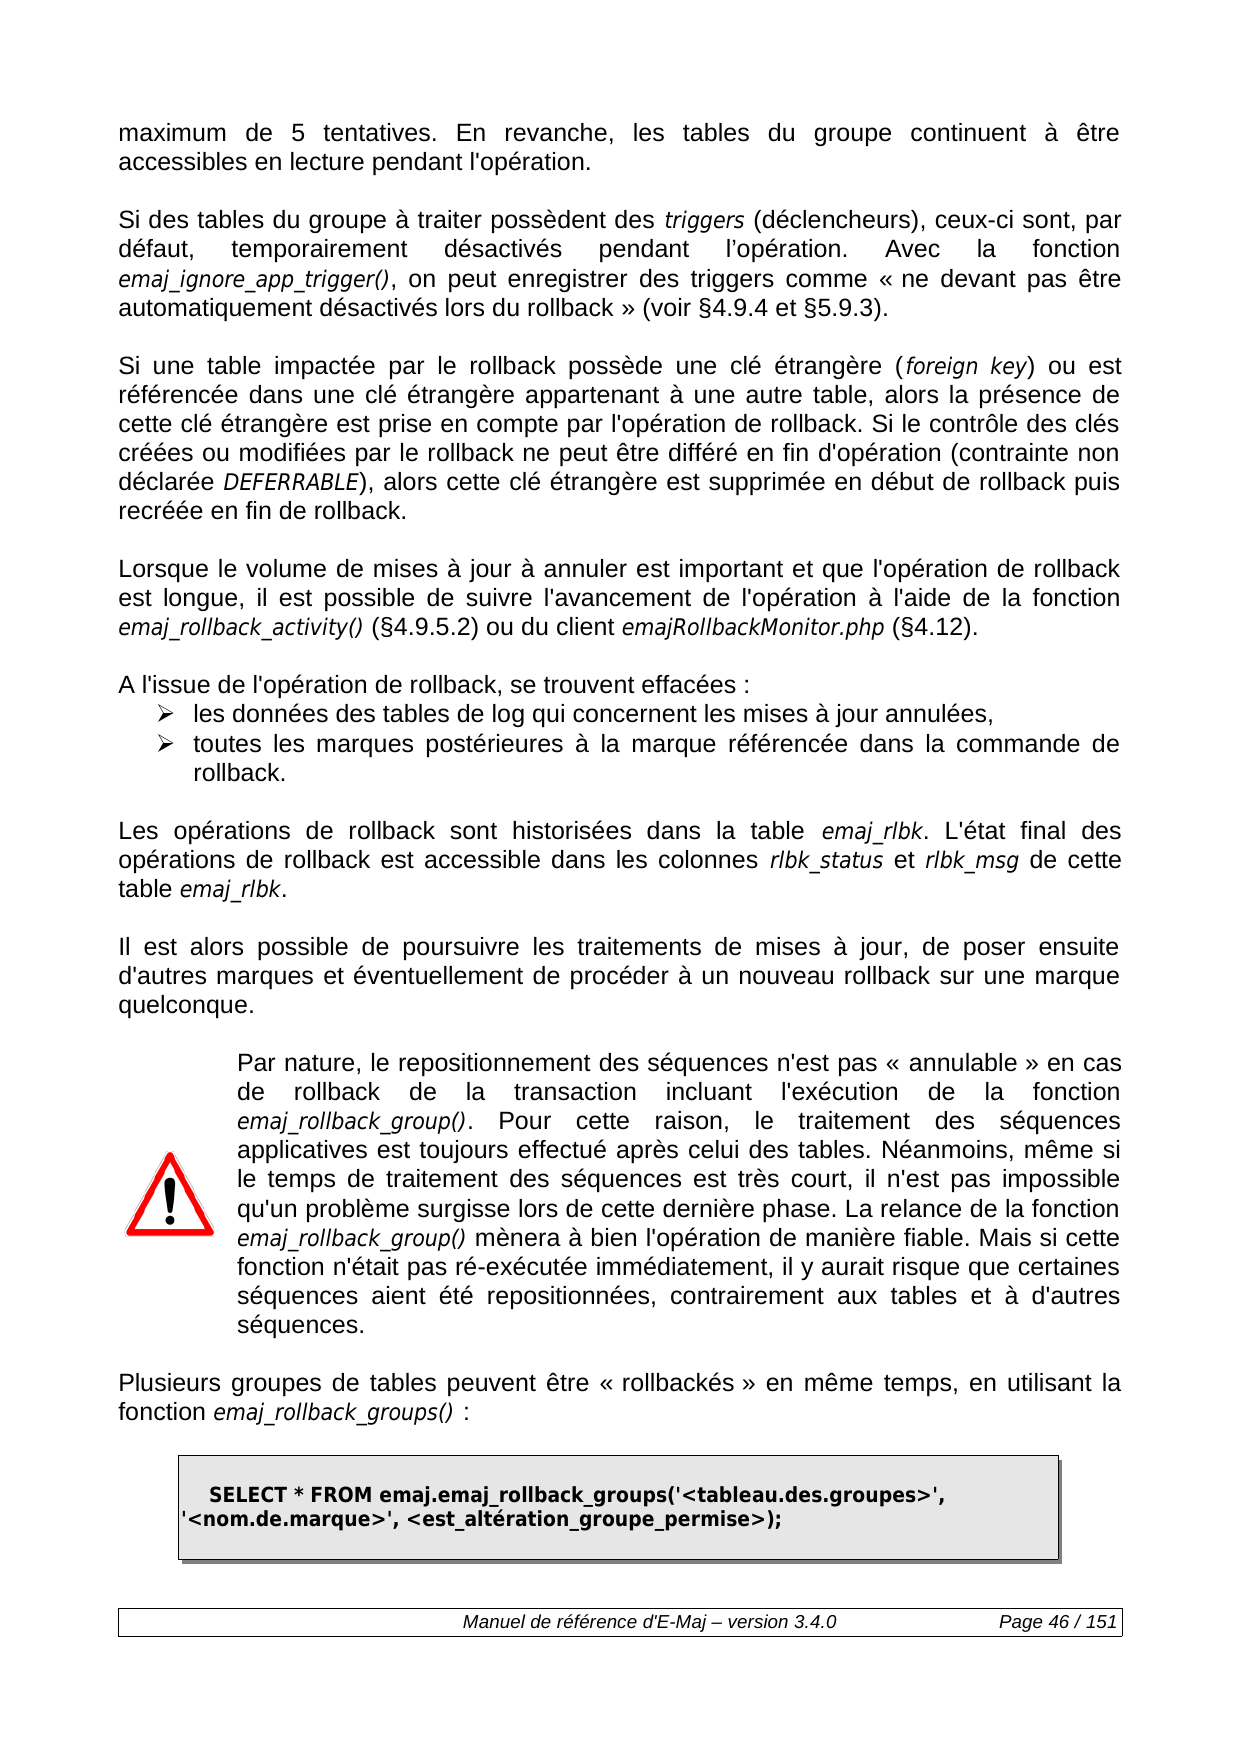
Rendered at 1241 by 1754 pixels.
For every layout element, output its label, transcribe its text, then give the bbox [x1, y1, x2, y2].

text A l'issue de l'opération de rollback, se trouvent effacées : [118, 670, 1122, 699]
text Par nature, le repositionnement des séquences n'est pas « annulable » en cas de rollback de la transaction incluant l'exécution de la fonction emaj_rollback_group(). Pour cette raison, le traitement des séquences applicatives est toujours effectué après celui des tables. Néanmoins, même si le temps de traitement des séquences est très court, il n'est pas impossible qu'un problème surgisse lors de cette dernière phase. La relance de la fonction emaj_rollback_group() mènera à bien l'opération de manière fiable. Mais si cette fonction n'était pas ré-exécutée immédiatement, il y aurait risque que certaines séquences aient été repositionnées, contrairement aux tables et à d'autres séquences. [237, 1048, 1122, 1339]
text SELECT * FROM emaj.emaj_rollback_groups('<tableau.des.groupes>', '<nom.de.marque>', <est_altération_groupe_permise>); [179, 1479, 1058, 1528]
text maximum de 5 tentatives. En revanche, les tables du groupe continuent à être accessibles en lecture pendant l'opération. [118, 118, 1122, 176]
text Si une table impactée par le rollback possède une clé étrangère (foreign key) ou est référencée dans une clé étrangère appartenant à une autre table, alors la présence de cette clé étrangère est prise en compte par l'opération de rollback. Si le contrôle des clés créées ou modifiées par le rollback ne peut être différé en fin d'opération (contrainte non déclarée DEFERRABLE), alors cette clé étrangère est supprimée en début de rollback puis recréée en fin de rollback. [118, 351, 1122, 525]
text Il est alors possible de poursuivre les traitements de mises à jour, de poser ensuite d'autres marques et éventuellement de procéder à un nouveau rollback sur une marque quelconque. [118, 932, 1122, 1019]
text Lorsque le volume de mises à jour à annuler est important et que l'opération de rollback est longue, il est possible de suivre l'avancement de l'opération à l'aide de la fonction emaj_rollback_activity() (§4.9.5.2) ou du client emajRollbackMonitor.php (§4.12). [118, 554, 1122, 641]
list les données des tables de log qui concernent les mises à jour annulées, [156, 699, 1122, 728]
text Si des tables du groupe à traiter possèdent des triggers (déclencheurs), ceux-ci sont, par défaut, temporairement désactivés pendant l’opération. Avec la fonction emaj_ignore_app_trigger(), on peut enregistrer des triggers comme « ne devant pas être automatiquement désactivés lors du rollback » (voir §4.9.4 et §5.9.3). [118, 205, 1122, 322]
picture [124, 1151, 215, 1237]
text Les opérations de rollback sont historisées dans la table emaj_rlbk. L'état final des opérations de rollback est accessible dans les colonnes rlbk_status et rlbk_msg de cette table emaj_rlbk. [118, 816, 1122, 903]
list toutes les marques postérieures à la marque référencée dans la commande de rollback. [156, 728, 1122, 787]
text Plusieurs groupes de tables peuvent être « rollbackés » en même temps, en utilisant la fonction emaj_rollback_groups() : [118, 1368, 1122, 1426]
